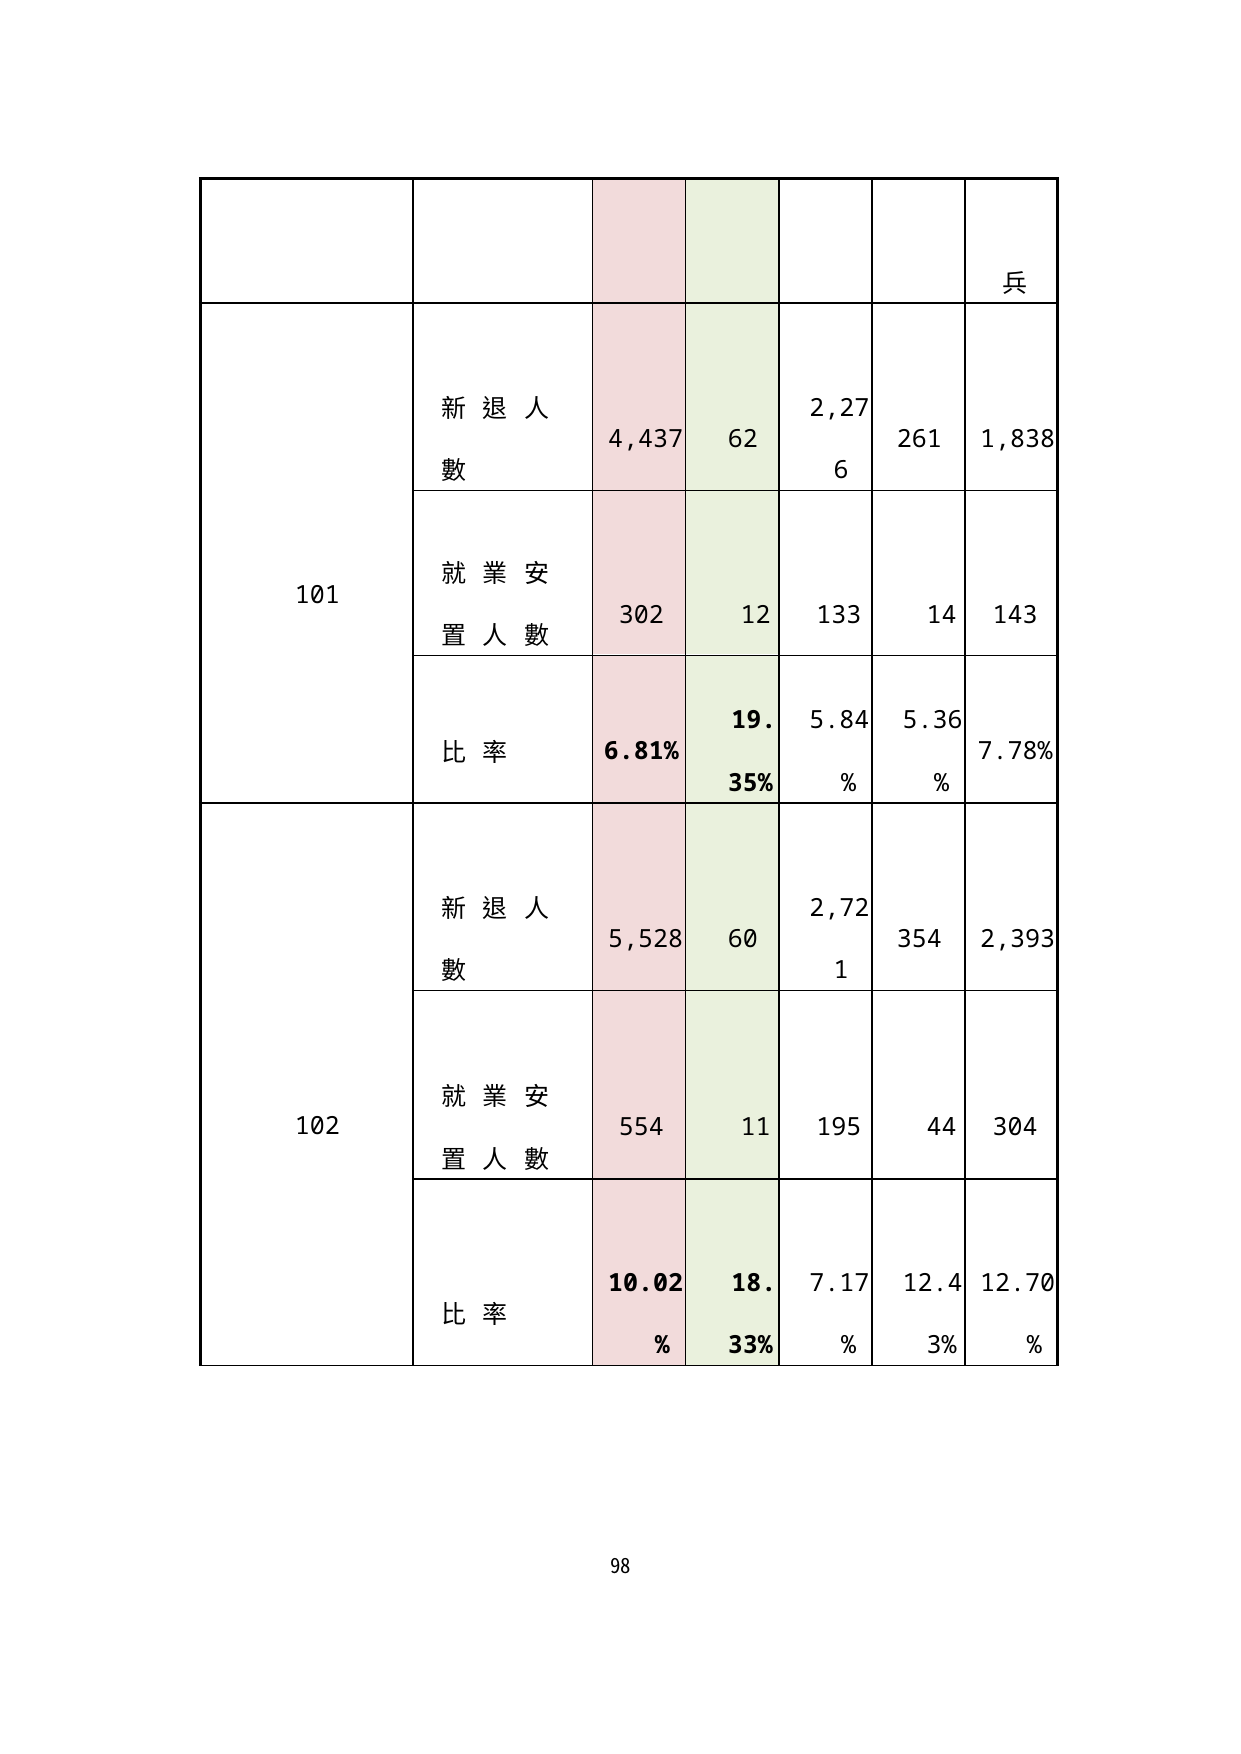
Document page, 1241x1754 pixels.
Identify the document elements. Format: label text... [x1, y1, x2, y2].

table_cell 261 [873, 304, 964, 490]
table_header [414, 180, 592, 302]
table_cell 195 [780, 991, 871, 1178]
table_cell 18.33% [686, 1180, 778, 1365]
table_cell 10.02% [593, 1180, 685, 1365]
table_header [593, 180, 685, 302]
table_cell 14 [873, 491, 964, 654]
table_cell 比率 [414, 1180, 592, 1365]
table_cell 133 [780, 491, 871, 654]
table_cell 304 [966, 991, 1056, 1178]
table_cell 302 [593, 491, 685, 654]
table_cell 12 [686, 491, 778, 654]
table_cell 就業安置人數 [414, 991, 592, 1178]
table_cell 6.81% [593, 656, 685, 802]
table_header [873, 180, 964, 302]
table_cell 比率 [414, 656, 592, 802]
table_cell 2,721 [780, 804, 871, 990]
table_cell 7.78% [966, 656, 1056, 802]
table_cell 60 [686, 804, 778, 990]
table_cell 143 [966, 491, 1056, 654]
table_cell 4,437 [593, 304, 685, 490]
table_header [780, 180, 871, 302]
table_header [202, 180, 412, 302]
table_cell 44 [873, 991, 964, 1178]
table_header 兵 [966, 180, 1056, 302]
table_cell 1,838 [966, 304, 1056, 490]
table_cell 5,528 [593, 804, 685, 990]
table_cell 354 [873, 804, 964, 990]
table_cell 554 [593, 991, 685, 1178]
table_cell 就業安置人數 [414, 491, 592, 654]
table_cell 19.35% [686, 656, 778, 802]
table_cell 新退人數 [414, 804, 592, 990]
table_header [686, 180, 778, 302]
table_cell 102 [202, 804, 412, 1365]
table_cell 5.84% [780, 656, 871, 802]
table_cell 新退人數 [414, 304, 592, 490]
table_cell 7.17% [780, 1180, 871, 1365]
table_cell 5.36% [873, 656, 964, 802]
table_cell 62 [686, 304, 778, 490]
table_cell 12.43% [873, 1180, 964, 1365]
table_cell 2,393 [966, 804, 1056, 990]
table_cell 101 [202, 304, 412, 802]
table_cell 11 [686, 991, 778, 1178]
table_cell 2,276 [780, 304, 871, 490]
table_cell 12.70% [966, 1180, 1056, 1365]
